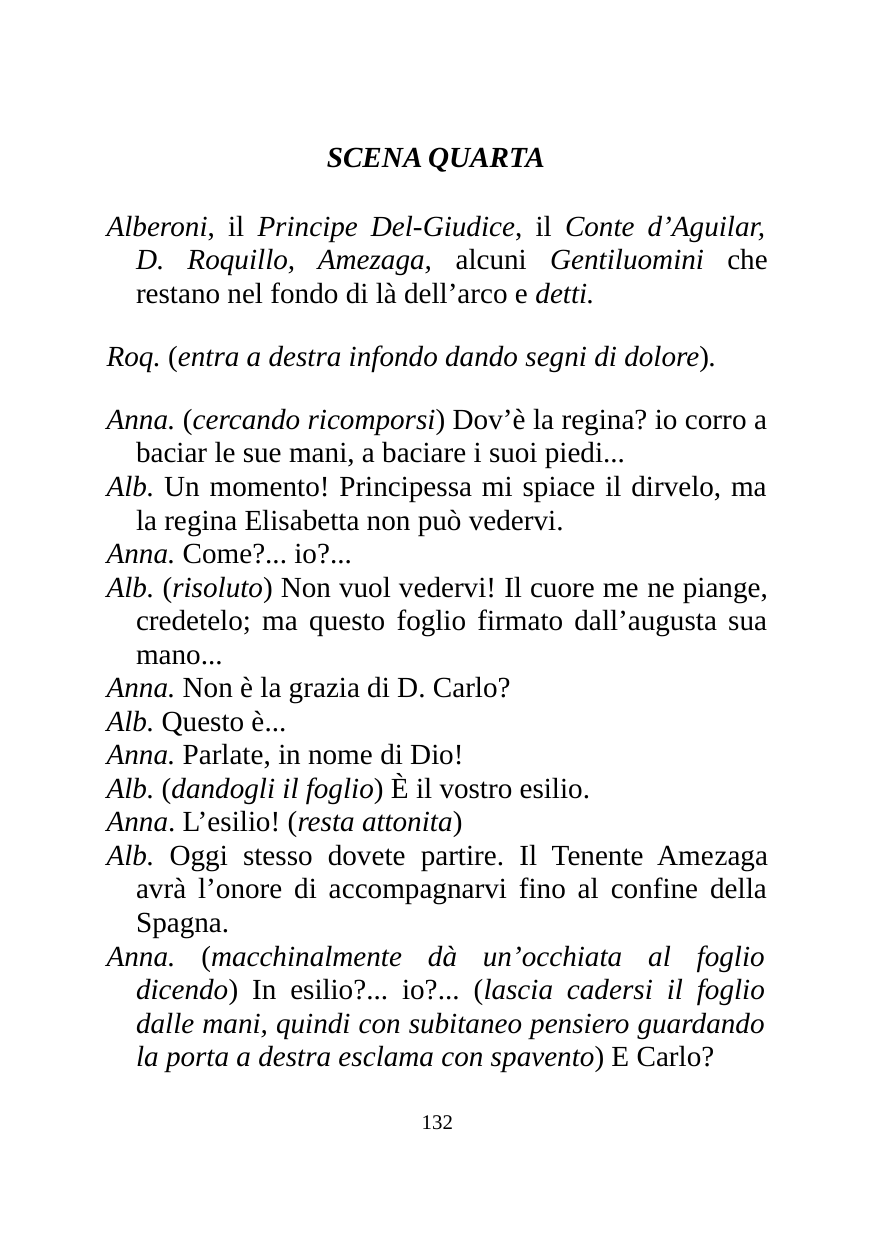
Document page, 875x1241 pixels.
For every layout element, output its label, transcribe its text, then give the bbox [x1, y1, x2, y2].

text Alb. Oggi stesso dovete partire. Il Tenente Amezaga avrà l’onore di accompagnarvi fino al confine della Spagna. [106, 838, 768, 939]
text Anna. L’esilio! (resta attonita) [106, 804, 768, 838]
subtitle SCENA QUARTA [106, 140, 768, 173]
text Roq. (entra a destra infondo dando segni di dolore). [106, 339, 768, 372]
text Alb. (dandogli il foglio) È il vostro esilio. [106, 771, 768, 804]
text Anna. Non è la grazia di D. Carlo? [106, 670, 768, 704]
text Anna. Parlate, in nome di Dio! [106, 737, 768, 771]
text Anna. Come?... io?... [106, 536, 768, 570]
text Alb. (risoluto) Non vuol vedervi! Il cuore me ne piange, credetelo; ma questo foglio firmato dall’augusta sua mano... [106, 570, 768, 670]
text Anna. (macchinalmente dà un’occhiata al foglio dicendo) In esilio?... io?... (lascia cadersi il foglio dalle mani, quindi con subitaneo pensiero guardando la porta a destra esclama con spavento) E Carlo? [106, 939, 768, 1073]
text Alb. Questo è... [106, 704, 768, 737]
text Alberoni, il Principe Del-Giudice, il Conte d’Aguilar, D. Roquillo, Amezaga, alcuni Gentiluomini che restano nel fondo di là dell’arco e detti. [106, 209, 768, 309]
text Anna. (cercando ricomporsi) Dov’è la regina? io corro a baciar le sue mani, a baciare i suoi piedi... [106, 402, 768, 469]
text Alb. Un momento! Principessa mi spiace il dirvelo, ma la regina Elisabetta non può vedervi. [106, 469, 768, 536]
